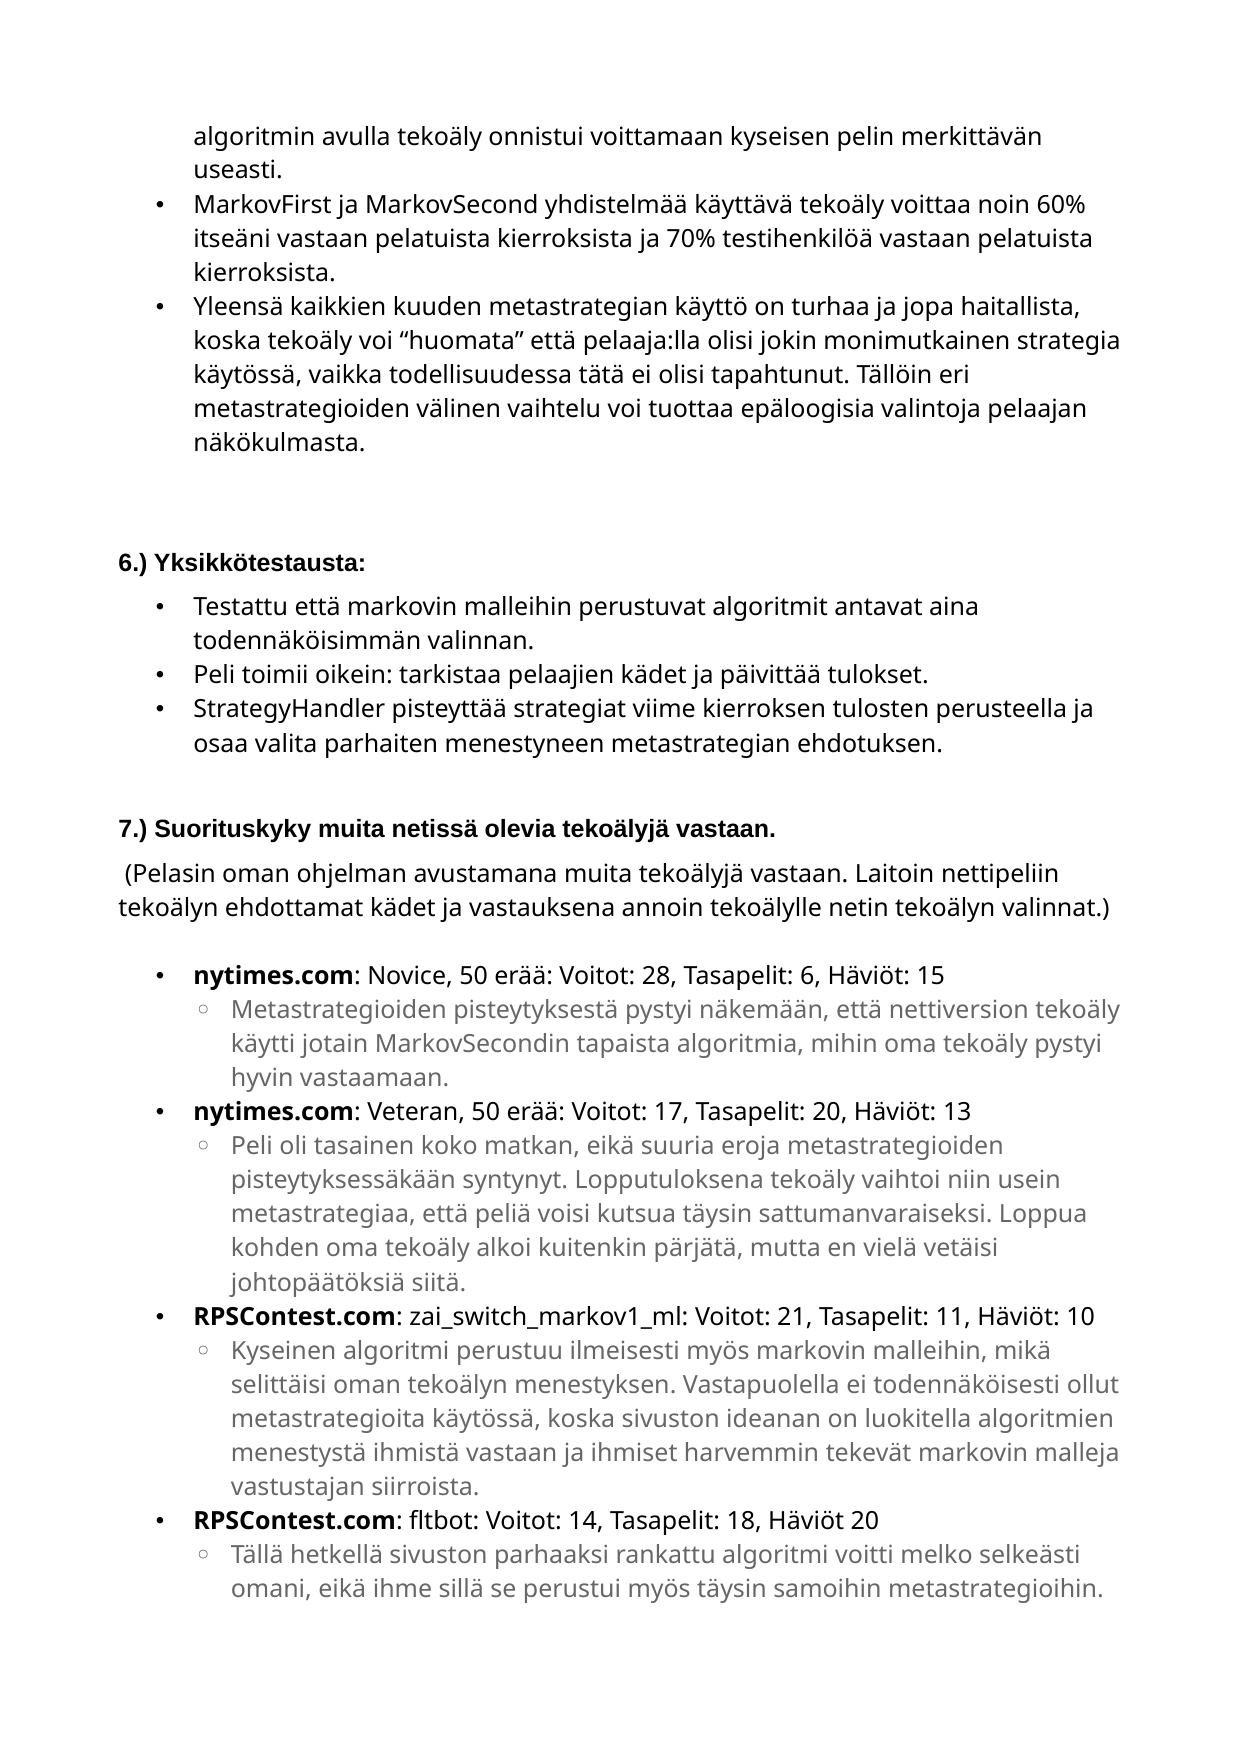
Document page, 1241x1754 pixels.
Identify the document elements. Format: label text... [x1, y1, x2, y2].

subtitle 6.) Yksikkötestausta: [118, 548, 1122, 576]
list Kyseinen algoritmi perustuu ilmeisesti myös markovin malleihin, mikä selittäisi oman tekoälyn menestyksen. Vastapuolella ei todennäköisesti ollut metastrategioita käytössä, koska sivuston ideanan on luokitella algoritmien menestystä ihmistä vastaan ja ihmiset harvemmin tekevät markovin malleja vastustajan siirroista. [193, 1332, 1122, 1503]
list Tällä hetkellä sivuston parhaaksi rankattu algoritmi voitti melko selkeästi omani, eikä ihme sillä se perustui myös täysin samoihin metastrategioihin. [193, 1537, 1122, 1605]
list nytimes.com: Novice, 50 erää: Voitot: 28, Tasapelit: 6, Häviöt: 15 [156, 958, 1122, 992]
list RPSContest.com: zai_switch_markov1_ml: Voitot: 21, Tasapelit: 11, Häviöt: 10 [156, 1298, 1122, 1332]
subtitle 7.) Suorituskyky muita netissä olevia tekoälyjä vastaan. [118, 814, 1122, 843]
list Peli toimii oikein: tarkistaa pelaajien kädet ja päivittää tulokset. [156, 657, 1122, 691]
list MarkovFirst ja MarkovSecond yhdistelmää käyttävä tekoäly voittaa noin 60% itseäni vastaan pelatuista kierroksista ja 70% testihenkilöä vastaan pelatuista kierroksista. [156, 186, 1122, 288]
text (Pelasin oman ohjelman avustamana muita tekoälyjä vastaan. Laitoin nettipeliin tekoälyn ehdottamat kädet ja vastauksena annoin tekoälylle netin tekoälyn valinnat.) [118, 855, 1122, 923]
list Metastrategioiden pisteytyksestä pystyi näkemään, että nettiversion tekoäly käytti jotain MarkovSecondin tapaista algoritmia, mihin oma tekoäly pystyi hyvin vastaamaan. [193, 992, 1122, 1094]
list Testattu että markovin malleihin perustuvat algoritmit antavat aina todennäköisimmän valinnan. [156, 589, 1122, 657]
list algoritmin avulla tekoäly onnistui voittamaan kyseisen pelin merkittävän useasti. [156, 118, 1122, 186]
list Yleensä kaikkien kuuden metastrategian käyttö on turhaa ja jopa haitallista, koska tekoäly voi “huomata” että pelaaja:lla olisi jokin monimutkainen strategia käytössä, vaikka todellisuudessa tätä ei olisi tapahtunut. Tällöin eri metastrategioiden välinen vaihtelu voi tuottaa epäloogisia valintoja pelaajan näkökulmasta. [156, 288, 1122, 459]
list StrategyHandler pisteyttää strategiat viime kierroksen tulosten perusteella ja osaa valita parhaiten menestyneen metastrategian ehdotuksen. [156, 691, 1122, 759]
list nytimes.com: Veteran, 50 erää: Voitot: 17, Tasapelit: 20, Häviöt: 13 [156, 1094, 1122, 1128]
list Peli oli tasainen koko matkan, eikä suuria eroja metastrategioiden pisteytyksessäkään syntynyt. Lopputuloksena tekoäly vaihtoi niin usein metastrategiaa, että peliä voisi kutsua täysin sattumanvaraiseksi. Loppua kohden oma tekoäly alkoi kuitenkin pärjätä, mutta en vielä vetäisi johtopäätöksiä siitä. [193, 1128, 1122, 1298]
list RPSContest.com: fltbot: Voitot: 14, Tasapelit: 18, Häviöt 20 [156, 1503, 1122, 1537]
